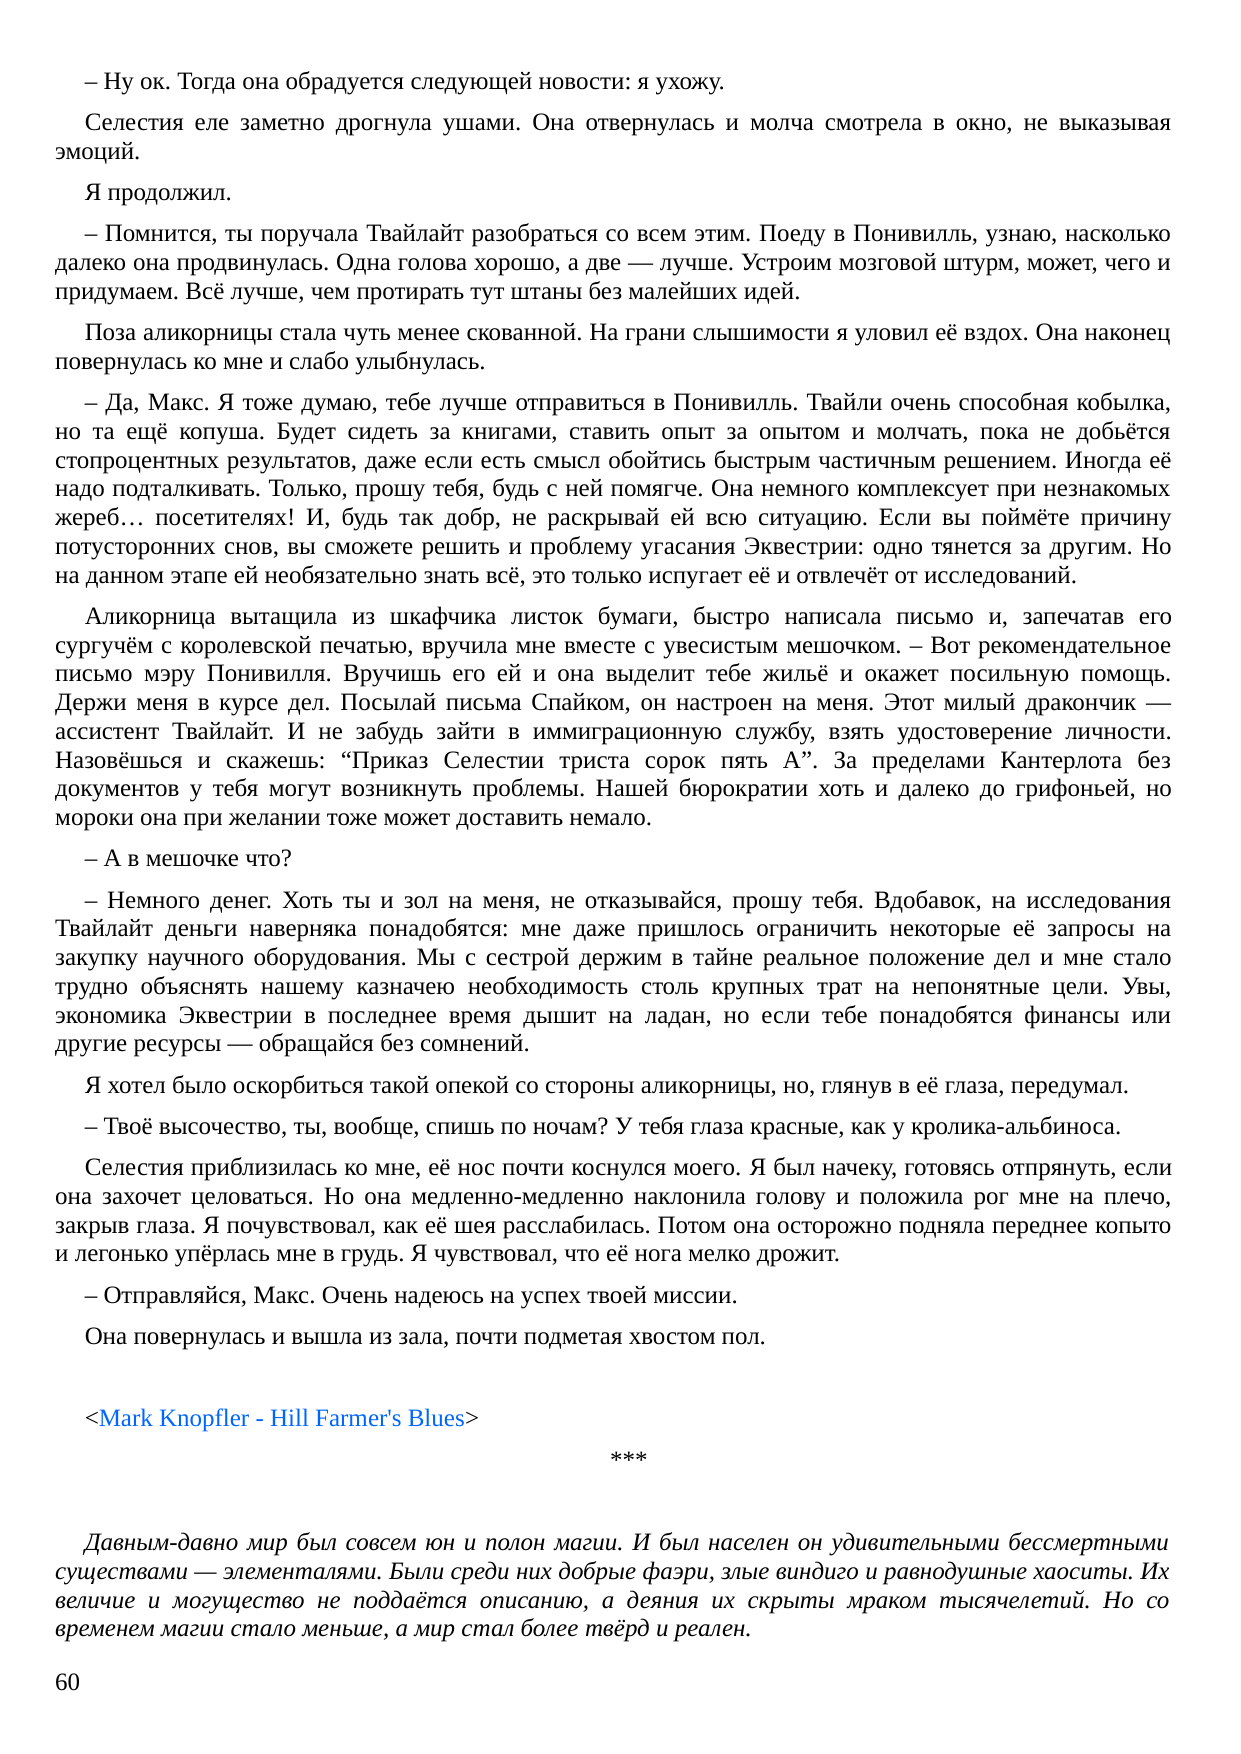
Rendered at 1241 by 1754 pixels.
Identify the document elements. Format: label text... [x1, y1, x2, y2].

text Я продолжил. [55, 177, 1173, 206]
text – Отправляйся, Макс. Очень надеюсь на успех твоей миссии. [55, 1280, 1173, 1308]
text Давным-давно мир был совсем юн и полон магии. И был населен он удивительными бессмертными существами — элементалями. Были среди них добрые фаэри, злые виндиго и равнодушные хаоситы. Их величие и могущество не поддаётся описанию, а деяния их скрыты мраком тысячелетий. Но со временем магии стало меньше, а мир стал более твёрд и реален. [55, 1527, 1173, 1642]
text – А в мешочке что? [55, 843, 1173, 872]
text – Твоё высочество, ты, вообще, спишь по ночам? У тебя глаза красные, как у кролика-альбиноса. [55, 1111, 1173, 1140]
text – Немного денег. Хоть ты и зол на меня, не отказывайся, прошу тебя. Вдобавок, на исследования Твайлайт деньги наверняка понадобятся: мне даже пришлось ограничить некоторые её запросы на закупку научного оборудования. Мы с сестрой держим в тайне реальное положение дел и мне стало трудно объяснять нашему казначею необходимость столь крупных трат на непонятные цели. Увы, экономика Эквестрии в последнее время дышит на ладан, но если тебе понадобятся финансы или другие ресурсы — обращайся без сомнений. [55, 885, 1173, 1057]
text Она повернулась и вышла из зала, почти подметая хвостом пол. [55, 1321, 1173, 1350]
text Аликорница вытащила из шкафчика листок бумаги, быстро написала письмо и, запечатав его сургучём с королевской печатью, вручила мне вместе с увесистым мешочком. – Вот рекомендательное письмо мэру Понивилля. Вручишь его ей и она выделит тебе жильё и окажет посильную помощь. Держи меня в курсе дел. Посылай письма Спайком, он настроен на меня. Этот милый дракончик — ассистент Твайлайт. И не забудь зайти в иммиграционную службу, взять удостоверение личности. Назовёшься и скажешь: “Приказ Селестии триста сорок пять А”. За пределами Кантерлота без документов у тебя могут возникнуть проблемы. Нашей бюрократии хоть и далеко до грифоньей, но мороки она при желании тоже может доставить немало. [55, 601, 1173, 831]
text – Да, Макс. Я тоже думаю, тебе лучше отправиться в Понивилль. Твайли очень способная кобылка, но та ещё копуша. Будет сидеть за книгами, ставить опыт за опытом и молчать, пока не добьётся стопроцентных результатов, даже если есть смысл обойтись быстрым частичным решением. Иногда её надо подталкивать. Только, прошу тебя, будь с ней помягче. Она немного комплексует при незнакомых жереб… посетителях! И, будь так добр, не раскрывай ей всю ситуацию. Если вы поймёте причину потусторонних снов, вы сможете решить и проблему угасания Эквестрии: одно тянется за другим. Но на данном этапе ей необязательно знать всё, это только испугает её и отвлечёт от исследований. [55, 387, 1173, 588]
text Поза аликорницы стала чуть менее скованной. На грани слышимости я уловил её вздох. Она наконец повернулась ко мне и слабо улыбнулась. [55, 317, 1173, 375]
text Я хотел было оскорбиться такой опекой со стороны аликорницы, но, глянув в её глаза, передумал. [55, 1070, 1173, 1098]
text *** [55, 1445, 1173, 1473]
text <Mark Knopfler - Hill Farmer's Blues> [55, 1403, 1173, 1432]
text Селестия приблизилась ко мне, её нос почти коснулся моего. Я был начеку, готовясь отпрянуть, если она захочет целоваться. Но она медленно-медленно наклонила голову и положила рог мне на плечо, закрыв глаза. Я почувствовал, как её шея расслабилась. Потом она осторожно подняла переднее копыто и легонько упёрлась мне в грудь. Я чувствовал, что её нога мелко дрожит. [55, 1152, 1173, 1267]
text Селестия еле заметно дрогнула ушами. Она отвернулась и молча смотрела в окно, не выказывая эмоций. [55, 107, 1173, 165]
text – Ну ок. Тогда она обрадуется следующей новости: я ухожу. [55, 66, 1173, 95]
text – Помнится, ты поручала Твайлайт разобраться со всем этим. Поеду в Понивилль, узнаю, насколько далеко она продвинулась. Одна голова хорошо, а две — лучше. Устроим мозговой штурм, может, чего и придумаем. Всё лучше, чем протирать тут штаны без малейших идей. [55, 218, 1173, 305]
